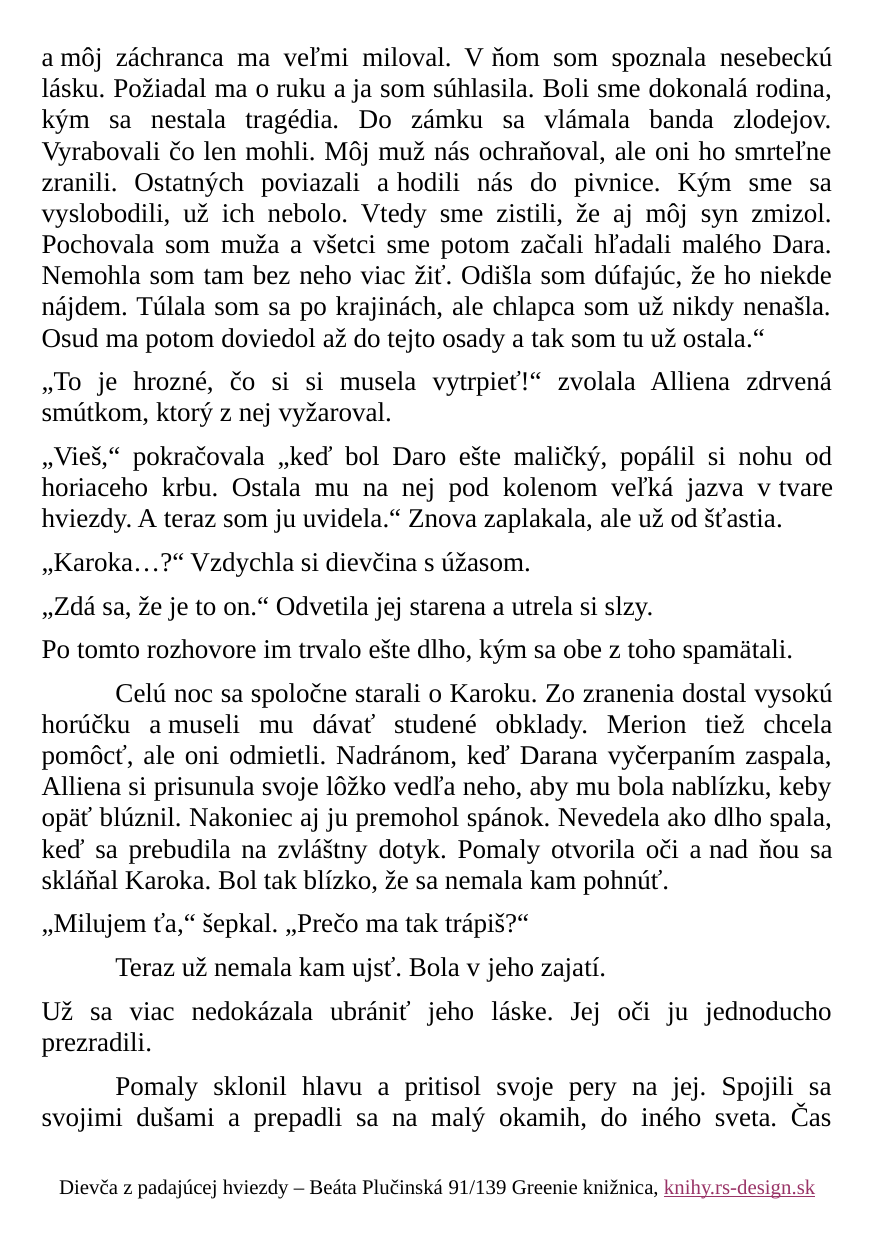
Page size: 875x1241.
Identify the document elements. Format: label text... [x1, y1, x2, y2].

text a môj záchranca ma veľmi miloval. V ňom som spoznala nesebeckú lásku. Požiadal ma o ruku a ja som súhlasila. Boli sme dokonalá rodina, kým sa nestala tragédia. Do zámku sa vlámala banda zlodejov. Vyrabovali čo len mohli. Môj muž nás ochraňoval, ale oni ho smrteľne zranili. Ostatných poviazali a hodili nás do pivnice. Kým sme sa vyslobodili, už ich nebolo. Vtedy sme zistili, že aj môj syn zmizol. Pochovala som muža a všetci sme potom začali hľadali malého Dara. Nemohla som tam bez neho viac žiť. Odišla som dúfajúc, že ho niekde nájdem. Túlala som sa po krajinách, ale chlapca som už nikdy nenašla. Osud ma potom doviedol až do tejto osady a tak som tu už ostala.“ [41, 41, 833, 353]
text Už sa viac nedokázala ubrániť jeho láske. Jej oči ju jednoducho prezradili. [41, 995, 833, 1057]
text „Karoka…?“ Vzdychla si dievčina s úžasom. [41, 546, 833, 577]
text Pomaly sklonil hlavu a pritisol svoje pery na jej. Spojili sa svojimi dušami a prepadli sa na malý okamih, do iného sveta. Čas [41, 1069, 833, 1132]
text „To je hrozné, čo si si musela vytrpieť!“ zvolala Alliena zdrvená smútkom, ktorý z nej vyžaroval. [41, 365, 833, 428]
text „Vieš,“ pokračovala „keď bol Daro ešte maličký, popálil si nohu od horiaceho krbu. Ostala mu na nej pod kolenom veľká jazva v tvare hviezdy. A teraz som ju uvidela.“ Znova zaplakala, ale už od šťastia. [41, 440, 833, 533]
text Po tomto rozhovore im trvalo ešte dlho, kým sa obe z toho spamätali. [41, 633, 833, 664]
text Celú noc sa spoločne starali o Karoku. Zo zranenia dostal vysokú horúčku a museli mu dávať studené obklady. Merion tiež chcela pomôcť, ale oni odmietli. Nadránom, keď Darana vyčerpaním zaspala, Alliena si prisunula svoje lôžko vedľa neho, aby mu bola nablízku, keby opäť blúznil. Nakoniec aj ju premohol spánok. Nevedela ako dlho spala, keď sa prebudila na zvláštny dotyk. Pomaly otvorila oči a nad ňou sa skláňal Karoka. Bol tak blízko, že sa nemala kam pohnúť. [41, 677, 833, 895]
text „Milujem ťa,“ šepkal. „Prečo ma tak trápiš?“ [41, 907, 833, 939]
text Teraz už nemala kam ujsť. Bola v jeho zajatí. [41, 951, 833, 982]
text „Zdá sa, že je to on.“ Odvetila jej starena a utrela si slzy. [41, 590, 833, 621]
